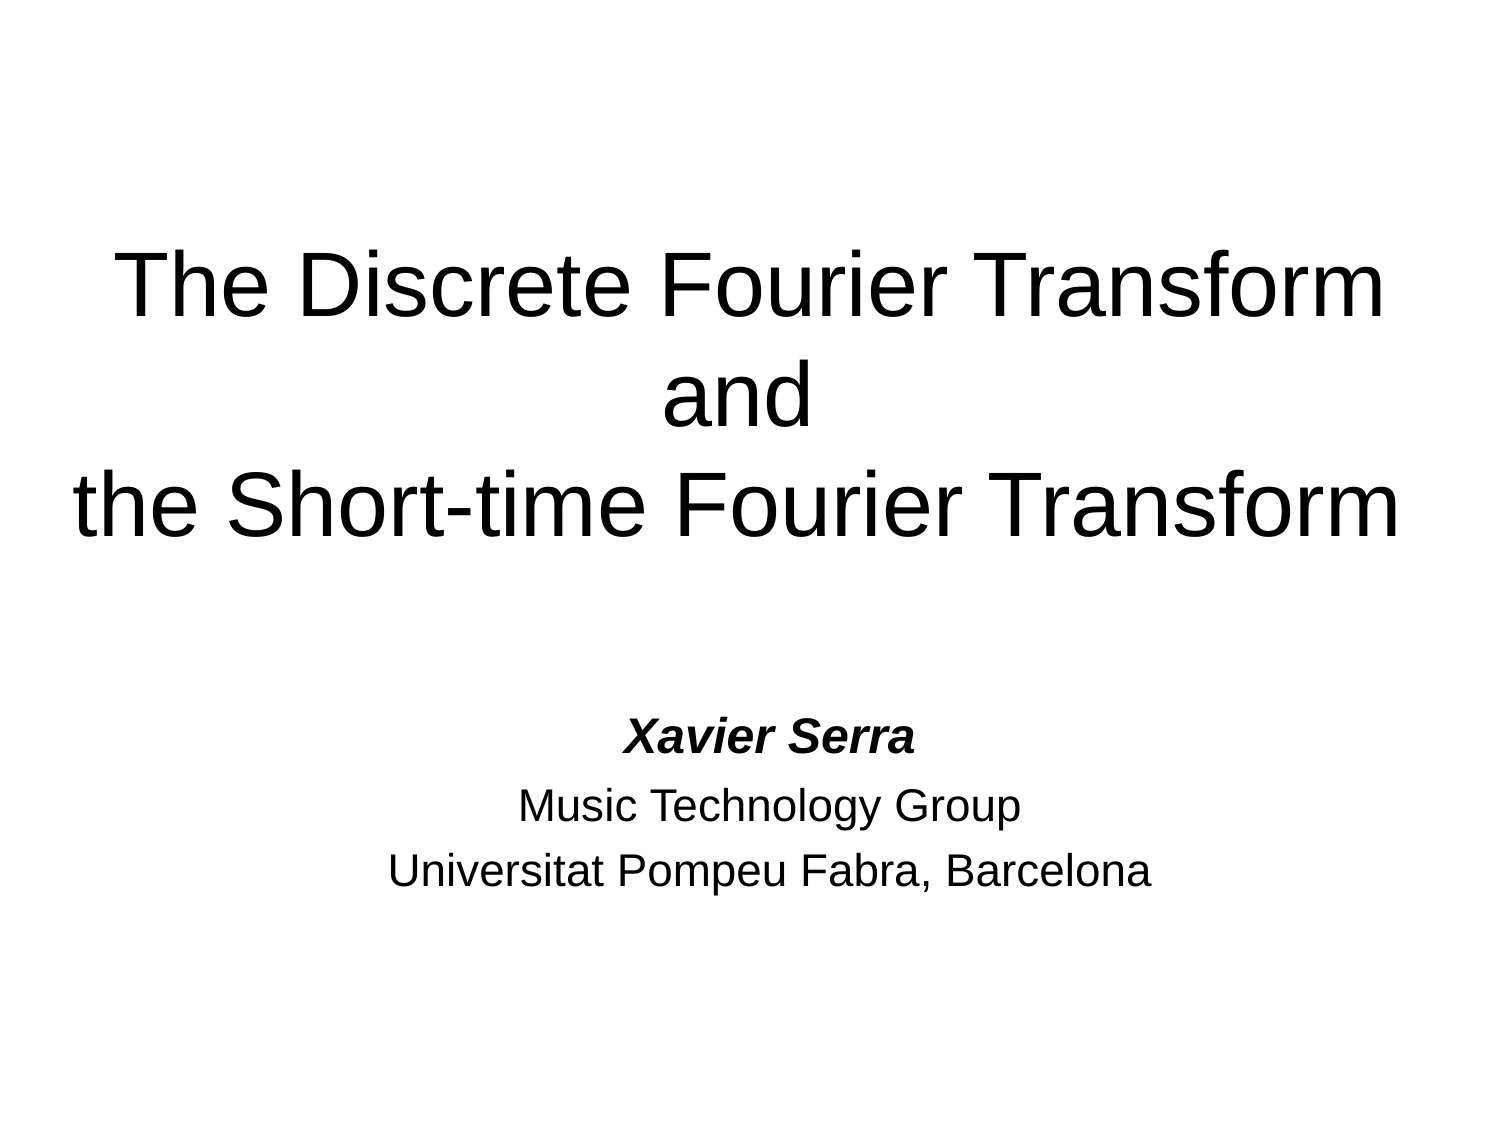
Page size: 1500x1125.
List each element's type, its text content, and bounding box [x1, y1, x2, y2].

text_box Xavier Serra Music Technology Group Universitat Pompeu Fabra, Barcelona [313, 700, 1227, 986]
title The Discrete Fourier Transform and the Short-time Fourier Transform [23, 120, 1479, 660]
